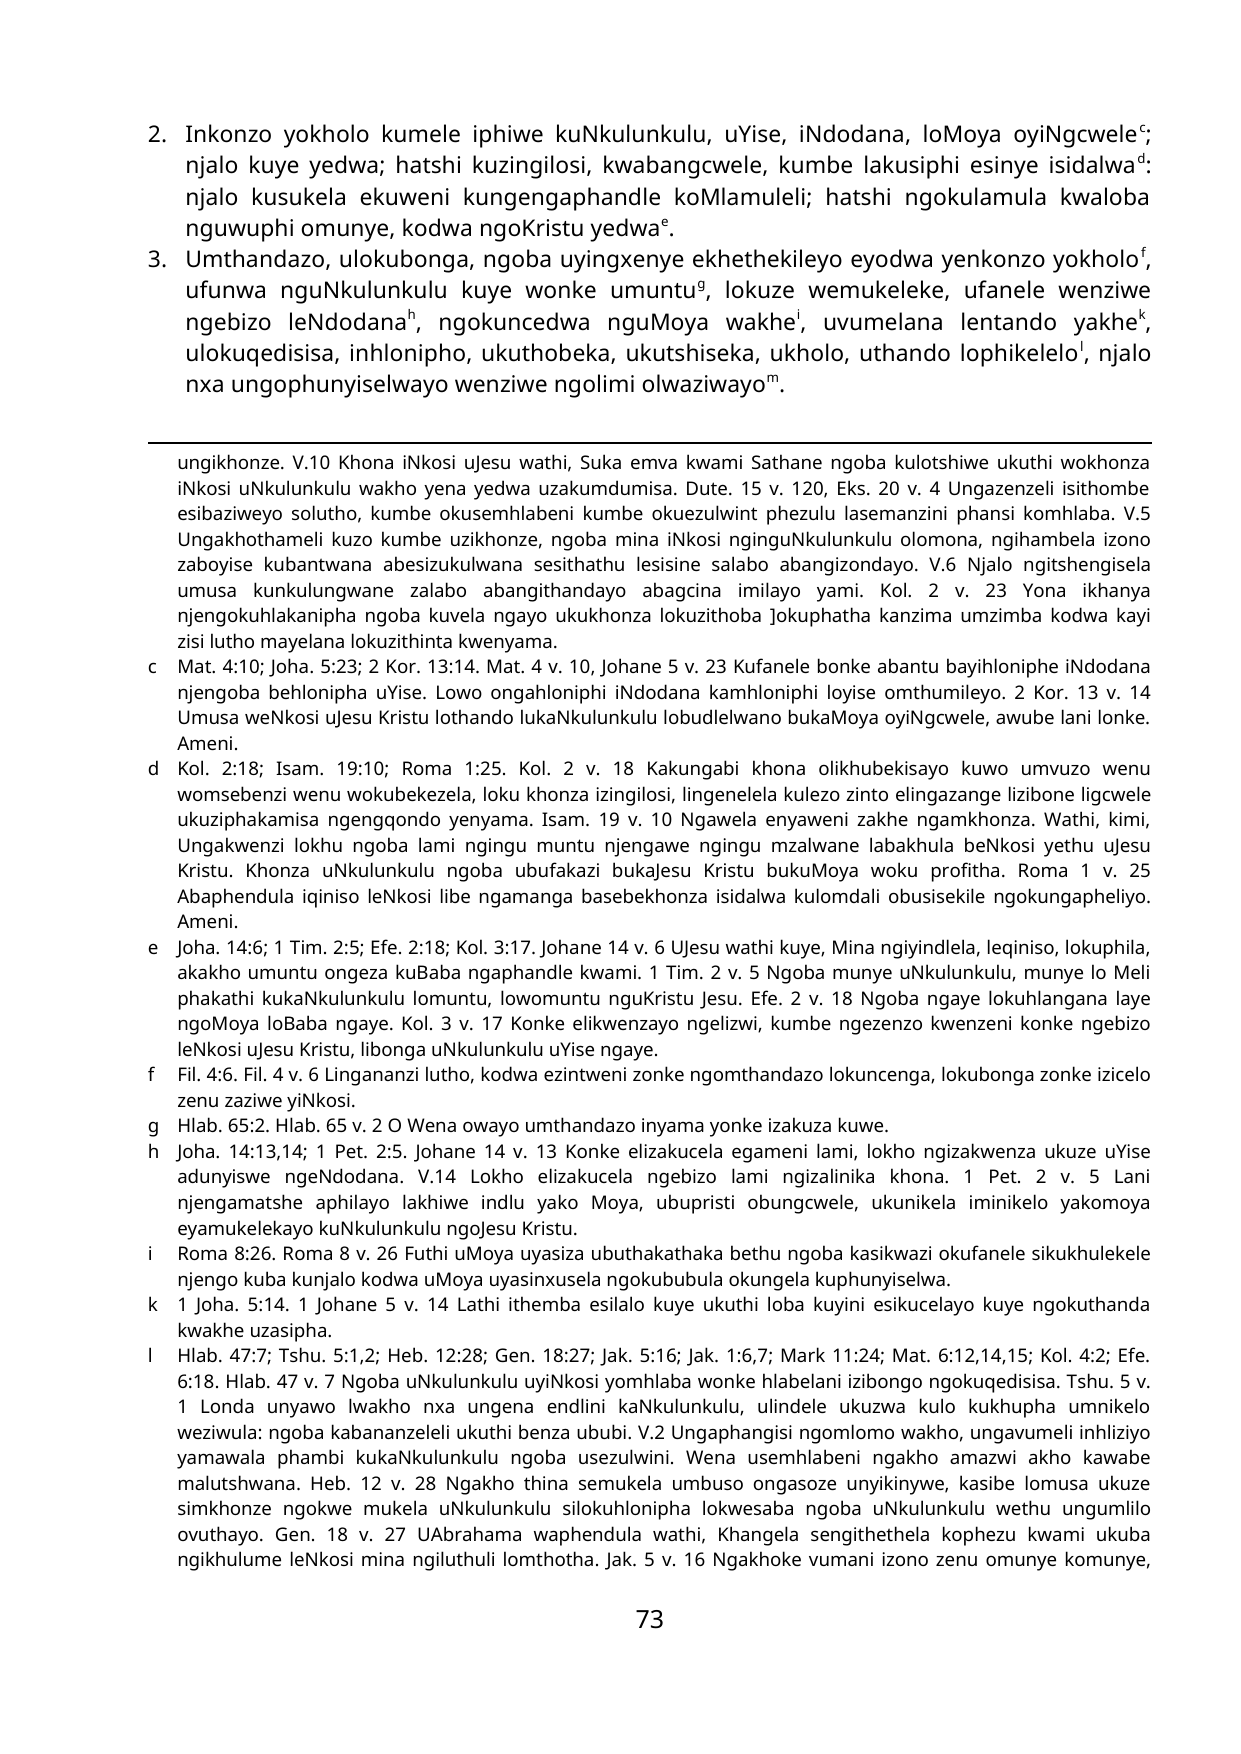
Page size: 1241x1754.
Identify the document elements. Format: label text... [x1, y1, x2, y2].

list 1 Joha. 5:14. 1 Johane 5 v. 14 Lathi ithemba esilalo kuye ukuthi loba kuyini esikucelayo kuye ngokuthanda kwakhe uzasipha. [148, 1292, 1152, 1343]
list Joha. 14:6; 1 Tim. 2:5; Efe. 2:18; Kol. 3:17. Johane 14 v. 6 UJesu wathi kuye, Mina ngiyindlela, leqiniso, lokuphila, akakho umuntu ongeza kuBaba ngaphandle kwami. 1 Tim. 2 v. 5 Ngoba munye uNkulunkulu, munye lo Meli phakathi kukaNkulunkulu lomuntu, lowomuntu nguKristu Jesu. Efe. 2 v. 18 Ngoba ngaye lokuhlangana laye ngoMoya loBaba ngaye. Kol. 3 v. 17 Konke elikwenzayo ngelizwi, kumbe ngezenzo kwenzeni konke ngebizo leNkosi uJesu Kristu, libonga uNkulunkulu uYise ngaye. [148, 934, 1152, 1062]
list Umthandazo, ulokubonga, ngoba uyingxenye ekhethekileyo eyodwa yenkonzo yokholo, ufunwa nguNkulunkulu kuye wonke umuntu, lokuze wemukeleke, ufanele wenziwe ngebizo leNdodana, ngokuncedwa nguMoya wakhe, uvumelana lentando yakhe, ulokuqedisisa, inhlonipho, ukuthobeka, ukutshiseka, ukholo, uthando lophikelelo, njalo nxa ungophunyiselwayo wenziwe ngolimi olwaziwayo. [148, 243, 1152, 399]
list ungikhonze. V.10 Khona iNkosi uJesu wathi, Suka emva kwami Sathane ngoba kulotshiwe ukuthi wokhonza iNkosi uNkulunkulu wakho yena yedwa uzakumdumisa. Dute. 15 v. 120, Eks. 20 v. 4 Ungazenzeli isithombe esibaziweyo solutho, kumbe okusemhlabeni kumbe okuezulwint phezulu lasemanzini phansi komhlaba. V.5 Ungakhothameli kuzo kumbe uzikhonze, ngoba mina iNkosi nginguNkulunkulu olomona, ngihambela izono zaboyise kubantwana abesizukulwana sesithathu lesisine salabo abangizondayo. V.6 Njalo ngitshengisela umusa kunkulungwane zalabo abangithandayo abagcina imilayo yami. Kol. 2 v. 23 Yona ikhanya njengokuhlakanipha ngoba kuvela ngayo ukukhonza lokuzithoba ]okuphatha kanzima umzimba kodwa kayi zisi lutho mayelana lokuzithinta kwenyama. [148, 449, 1152, 653]
list Inkonzo yokholo kumele iphiwe kuNkulunkulu, uYise, iNdodana, loMoya oyiNgcwele; njalo kuye yedwa; hatshi kuzingilosi, kwabangcwele, kumbe lakusiphi esinye isidalwa: njalo kusukela ekuweni kungengaphandle koMlamuleli; hatshi ngokulamula kwaloba nguwuphi omunye, kodwa ngoKristu yedwa. [148, 118, 1152, 243]
list Roma 8:26. Roma 8 v. 26 Futhi uMoya uyasiza ubuthakathaka bethu ngoba kasikwazi okufanele sikukhulekele njengo kuba kunjalo kodwa uMoya uyasinxusela ngokububula okungela kuphunyiselwa. [148, 1241, 1152, 1292]
list Hlab. 65:2. Hlab. 65 v. 2 O Wena owayo umthandazo inyama yonke izakuza kuwe. [148, 1113, 1152, 1138]
list Joha. 14:13,14; 1 Pet. 2:5. Johane 14 v. 13 Konke elizakucela egameni lami, lokho ngizakwenza ukuze uYise adunyiswe ngeNdodana. V.14 Lokho elizakucela ngebizo lami ngizalinika khona. 1 Pet. 2 v. 5 Lani njengamatshe aphilayo lakhiwe indlu yako Moya, ubupristi obungcwele, ukunikela iminikelo yakomoya eyamukelekayo kuNkulunkulu ngoJesu Kristu. [148, 1138, 1152, 1241]
list Mat. 4:10; Joha. 5:23; 2 Kor. 13:14. Mat. 4 v. 10, Johane 5 v. 23 Kufanele bonke abantu bayihloniphe iNdodana njengoba behlonipha uYise. Lowo ongahloniphi iNdodana kamhloniphi loyise omthumileyo. 2 Kor. 13 v. 14 Umusa weNkosi uJesu Kristu lothando lukaNkulunkulu lobudlelwano bukaMoya oyiNgcwele, awube lani lonke. Ameni. [148, 653, 1152, 756]
list Hlab. 47:7; Tshu. 5:1,2; Heb. 12:28; Gen. 18:27; Jak. 5:16; Jak. 1:6,7; Mark 11:24; Mat. 6:12,14,15; Kol. 4:2; Efe. 6:18. Hlab. 47 v. 7 Ngoba uNkulunkulu uyiNkosi yomhlaba wonke hlabelani izibongo ngokuqedisisa. Tshu. 5 v. 1 Londa unyawo lwakho nxa ungena endlini kaNkulunkulu, ulindele ukuzwa kulo kukhupha umnikelo weziwula: ngoba kabananzeleli ukuthi benza ububi. V.2 Ungaphangisi ngomlomo wakho, ungavumeli inhliziyo yamawala phambi kukaNkulunkulu ngoba usezulwini. Wena usemhlabeni ngakho amazwi akho kawabe malutshwana. Heb. 12 v. 28 Ngakho thina semukela umbuso ongasoze unyikinywe, kasibe lomusa ukuze simkhonze ngokwe mukela uNkulunkulu silokuhlonipha lokwesaba ngoba uNkulunkulu wethu ungumlilo ovuthayo. Gen. 18 v. 27 UAbrahama waphendula wathi, Khangela sengithethela kophezu kwami ukuba ngikhulume leNkosi mina ngiluthuli lomthotha. Jak. 5 v. 16 Ngakhoke vumani izono zenu omunye komunye, [148, 1343, 1152, 1572]
list Kol. 2:18; Isam. 19:10; Roma 1:25. Kol. 2 v. 18 Kakungabi khona olikhubekisayo kuwo umvuzo wenu womsebenzi wenu wokubekezela, loku khonza izingilosi, lingenelela kulezo zinto elingazange lizibone ligcwele ukuziphakamisa ngengqondo yenyama. Isam. 19 v. 10 Ngawela enyaweni zakhe ngamkhonza. Wathi, kimi, Ungakwenzi lokhu ngoba lami ngingu muntu njengawe ngingu mzalwane labakhula beNkosi yethu uJesu Kristu. Khonza uNkulunkulu ngoba ubufakazi bukaJesu Kristu bukuMoya woku profitha. Roma 1 v. 25 Abaphendula iqiniso leNkosi libe ngamanga basebekhonza isidalwa kulomdali obusisekile ngokungapheliyo. Ameni. [148, 756, 1152, 934]
list Fil. 4:6. Fil. 4 v. 6 Lingananzi lutho, kodwa ezintweni zonke ngomthandazo lokuncenga, lokubonga zonke izicelo zenu zaziwe yiNkosi. [148, 1062, 1152, 1113]
